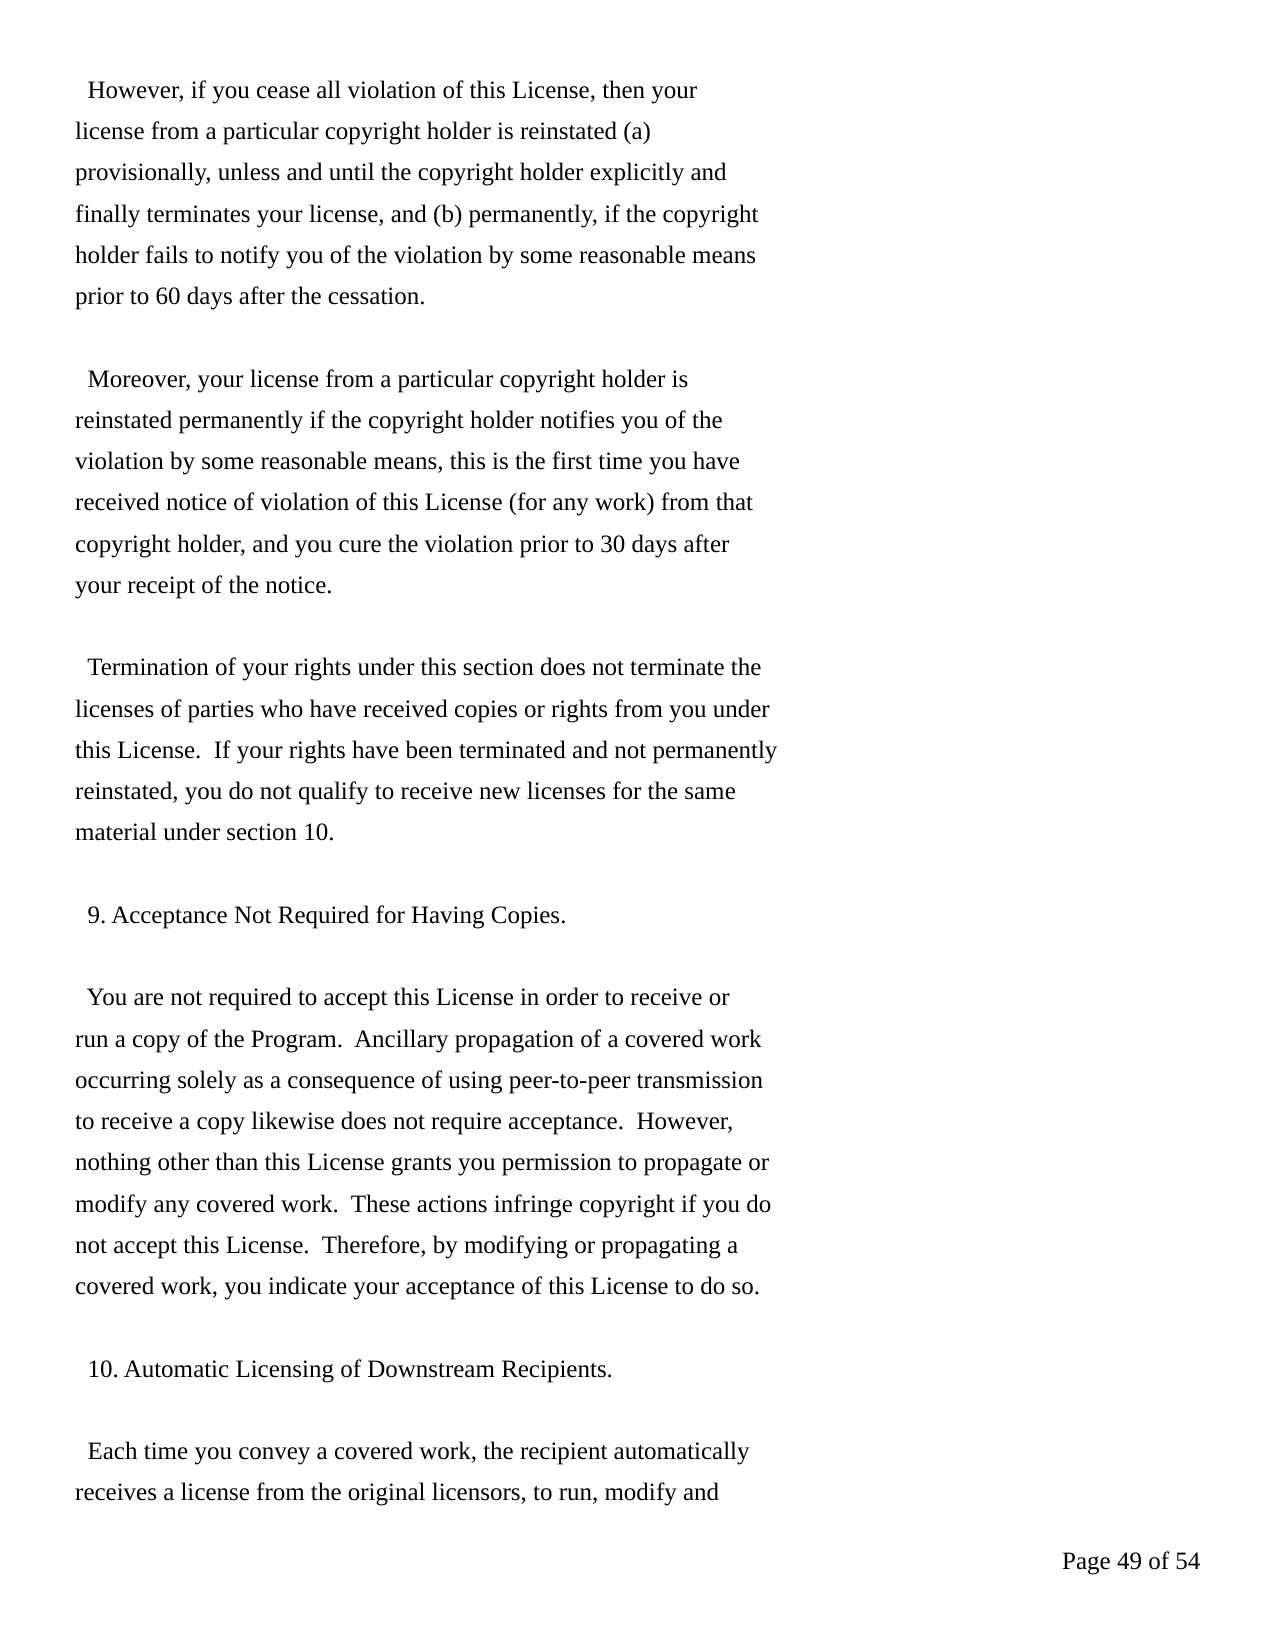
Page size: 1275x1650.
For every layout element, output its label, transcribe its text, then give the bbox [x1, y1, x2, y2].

text finally terminates your license, and (b) permanently, if the copyright [75, 199, 1200, 227]
text reinstated permanently if the copyright holder notifies you of the [75, 405, 1200, 434]
text copyright holder, and you cure the violation prior to 30 days after [75, 529, 1200, 557]
text not accept this License. Therefore, by modifying or propagating a [75, 1230, 1200, 1259]
text run a copy of the Program. Ancillary propagation of a covered work [75, 1024, 1200, 1052]
text this License. If your rights have been terminated and not permanently [75, 735, 1200, 764]
text receives a license from the original licensors, to run, modify and [75, 1477, 1200, 1506]
text However, if you cease all violation of this License, then your [75, 75, 1200, 104]
text modify any covered work. These actions infringe copyright if you do [75, 1189, 1200, 1217]
text Moreover, your license from a particular copyright holder is [75, 364, 1200, 392]
text prior to 60 days after the cessation. [75, 281, 1200, 310]
text licenses of parties who have received copies or rights from you under [75, 694, 1200, 722]
text Termination of your rights under this section does not terminate the [75, 652, 1200, 681]
text license from a particular copyright holder is reinstated (a) [75, 116, 1200, 145]
text occurring solely as a consequence of using peer-to-peer transmission [75, 1065, 1200, 1094]
text provisionally, unless and until the copyright holder explicitly and [75, 157, 1200, 186]
text nothing other than this License grants you permission to propagate or [75, 1147, 1200, 1176]
text holder fails to notify you of the violation by some reasonable means [75, 240, 1200, 269]
text received notice of violation of this License (for any work) from that [75, 487, 1200, 516]
text reinstated, you do not qualify to receive new licenses for the same [75, 776, 1200, 805]
text 10. Automatic Licensing of Downstream Recipients. [75, 1354, 1200, 1382]
text Each time you convey a covered work, the recipient automatically [75, 1436, 1200, 1465]
text covered work, you indicate your acceptance of this License to do so. [75, 1271, 1200, 1300]
text to receive a copy likewise does not require acceptance. However, [75, 1106, 1200, 1135]
text You are not required to accept this License in order to receive or [75, 982, 1200, 1011]
text your receipt of the notice. [75, 570, 1200, 599]
text 9. Acceptance Not Required for Having Copies. [75, 900, 1200, 929]
text material under section 10. [75, 817, 1200, 846]
text violation by some reasonable means, this is the first time you have [75, 446, 1200, 475]
